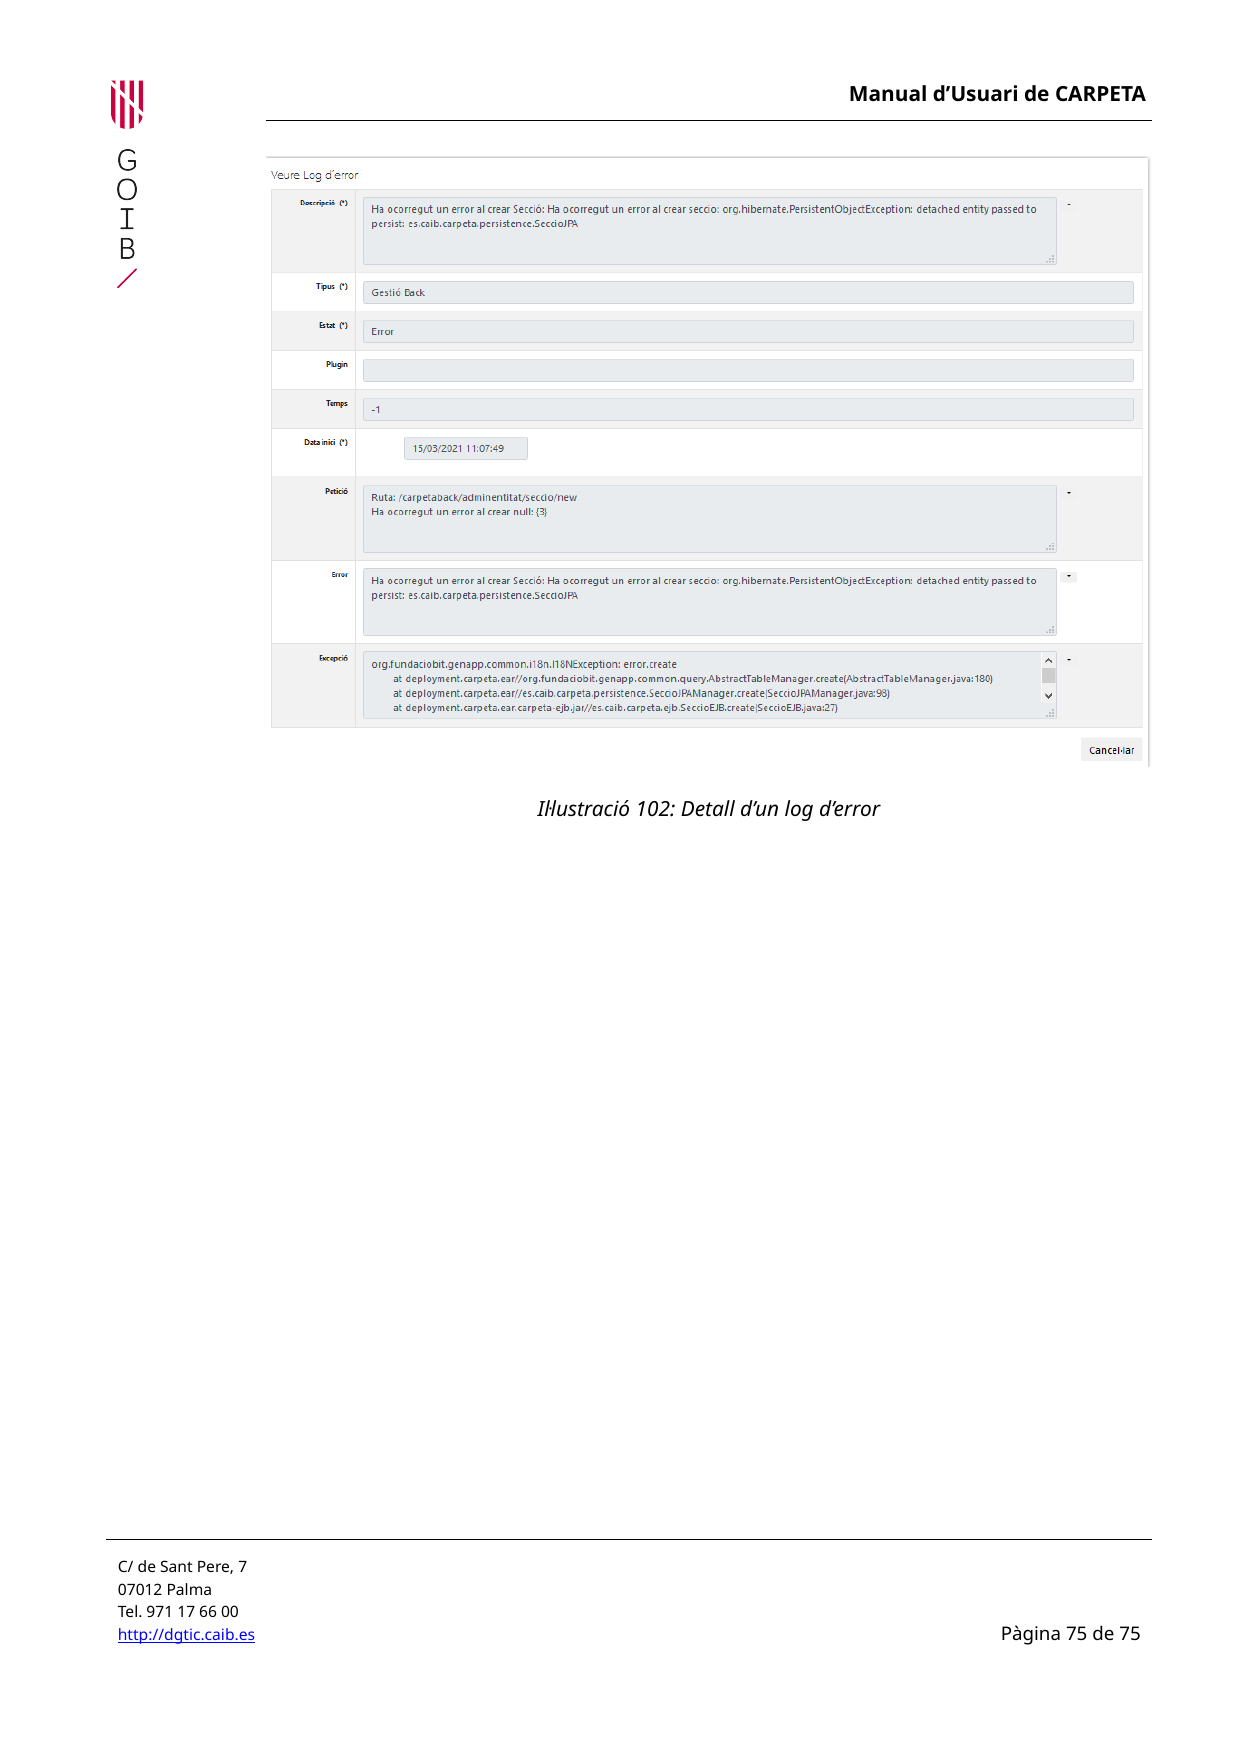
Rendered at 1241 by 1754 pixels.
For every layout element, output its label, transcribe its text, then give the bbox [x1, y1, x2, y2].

picture [265, 156, 1152, 767]
text Il·lustració 102: Detall d’un log d’error [266, 767, 1152, 823]
picture [82, 57, 172, 319]
